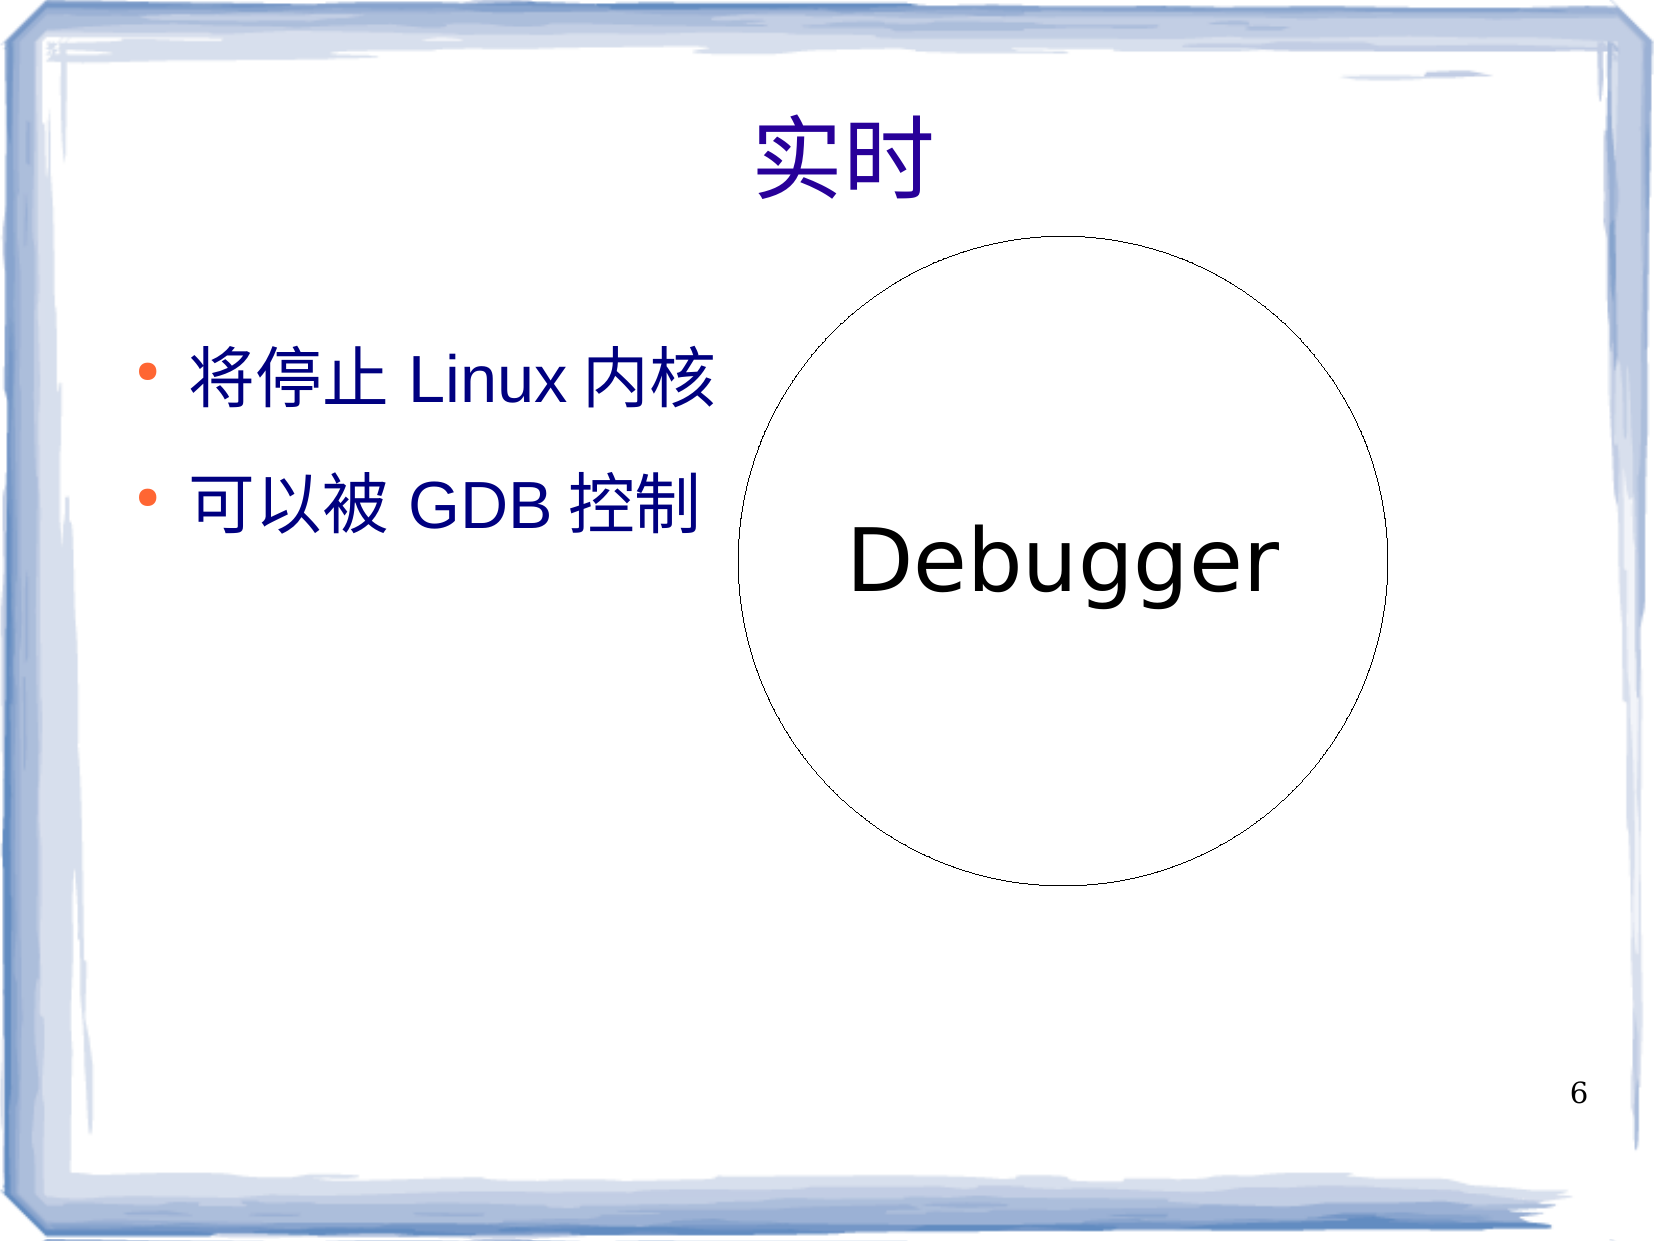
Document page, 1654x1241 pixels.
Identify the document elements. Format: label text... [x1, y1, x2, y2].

title 实时 [82, 49, 1571, 257]
list 将停止Linux内核 可以被GDB控制 [118, 324, 827, 1045]
text_box Debugger [738, 236, 1388, 886]
picture [0, 0, 1654, 1241]
